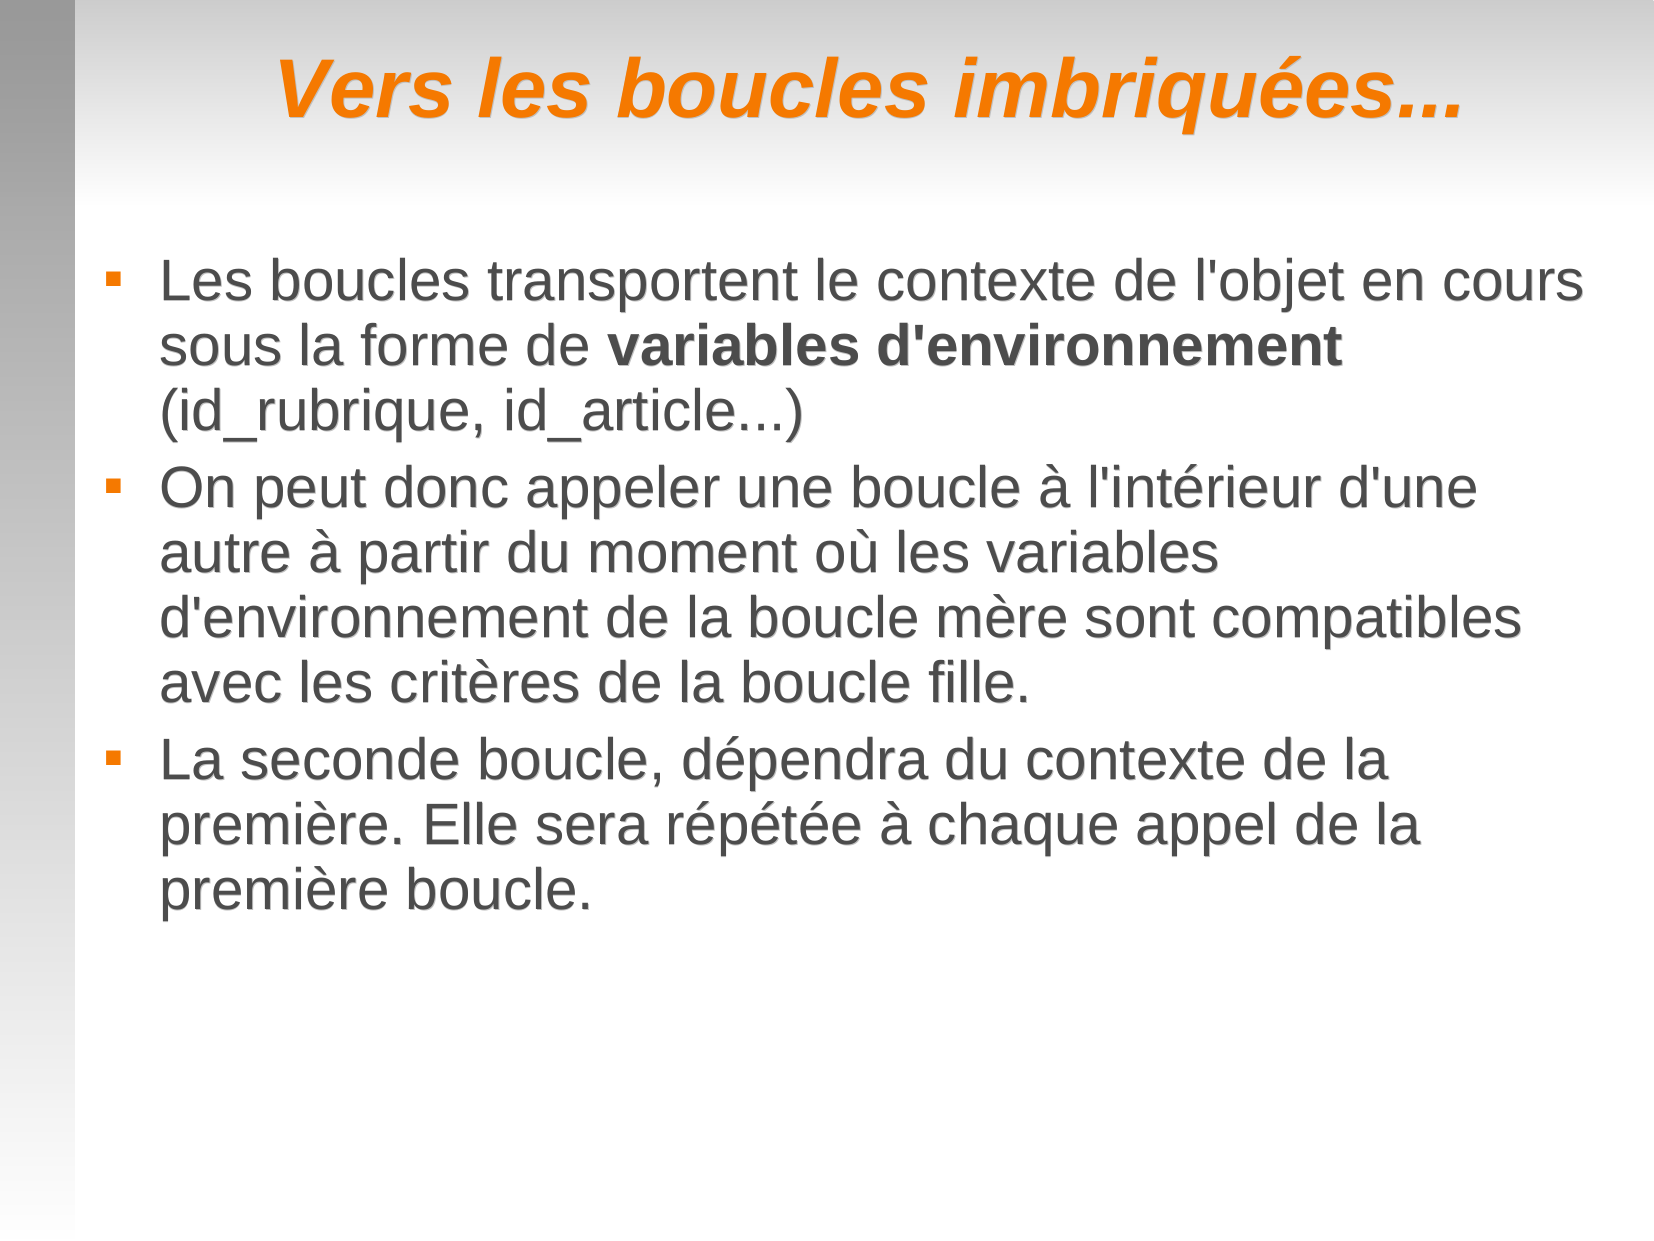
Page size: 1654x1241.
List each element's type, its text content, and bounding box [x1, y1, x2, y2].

title Vers les boucles imbriquées... [88, 0, 1654, 178]
list Les boucles transportent le contexte de l'objet en cours sous la forme de variables d'environnement (id_rubrique, id_article...) On peut donc appeler une boucle à l'intérieur d'une autre à partir du moment où les variables d'environnement de la boucle mère sont compatibles avec les critères de la boucle fille. La seconde boucle, dépendra du contexte de la première. Elle sera répétée à chaque appel de la première boucle. [88, 248, 1625, 1067]
